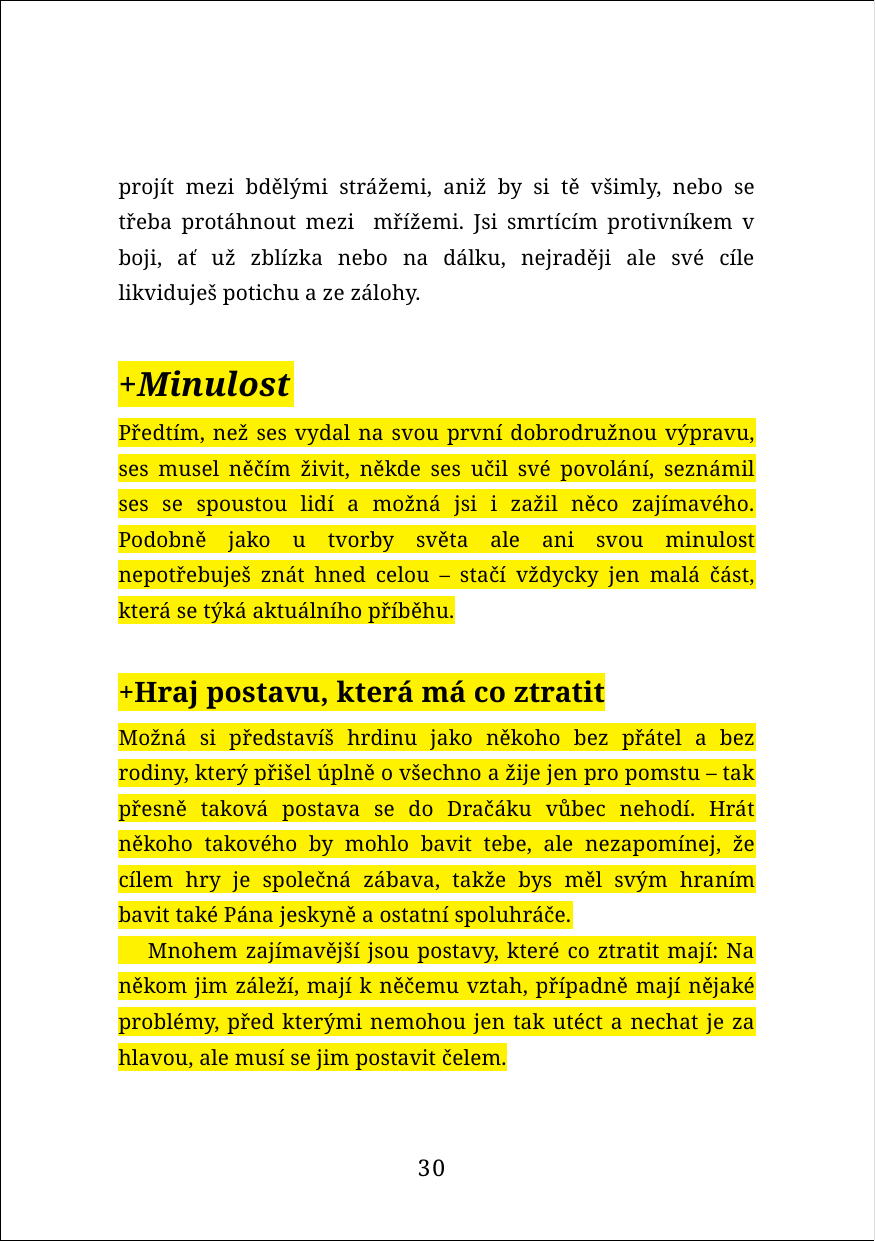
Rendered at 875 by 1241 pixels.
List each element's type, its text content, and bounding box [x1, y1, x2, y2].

text projít mezi bdělými strážemi, aniž by si tě všimly, nebo se třeba protáhnout mezi mřížemi. Jsi smrtícím protivníkem v boji, ať už zblízka nebo na dálku, nejraději ale své cíle likviduješ potichu a ze zálohy. [118, 172, 756, 307]
text Předtím, než ses vydal na svou první dobrodružnou výpravu, ses musel něčím živit, někde ses učil své povolání, seznámil ses se spoustou lidí a možná jsi i zažil něco zajímavého. Podobně jako u tvorby světa ale ani svou minulost nepotřebuješ znát hned celou – stačí vždycky jen malá část, která se týká aktuálního příběhu. [118, 418, 756, 624]
subtitle +Minulost [118, 361, 756, 407]
subtitle +Hraj postavu, která má co ztratit [118, 673, 756, 711]
text Možná si představíš hrdinu jako někoho bez přátel a bez rodiny, který přišel úplně o všechno a žije jen pro pomstu – tak přesně taková postava se do Dračáku vůbec nehodí. Hrát někoho takového by mohlo bavit tebe, ale nezapomínej, že cílem hry je společná zábava, takže bys měl svým hraním bavit také Pána jeskyně a ostatní spoluhráče. Mnohem zajímavější jsou postavy, které co ztratit mají: Na někom jim záleží, mají k něčemu vztah, případně mají nějaké problémy, před kterými nemohou jen tak utéct a nechat je za hlavou, ale musí se jim postavit čelem. [118, 723, 756, 1071]
